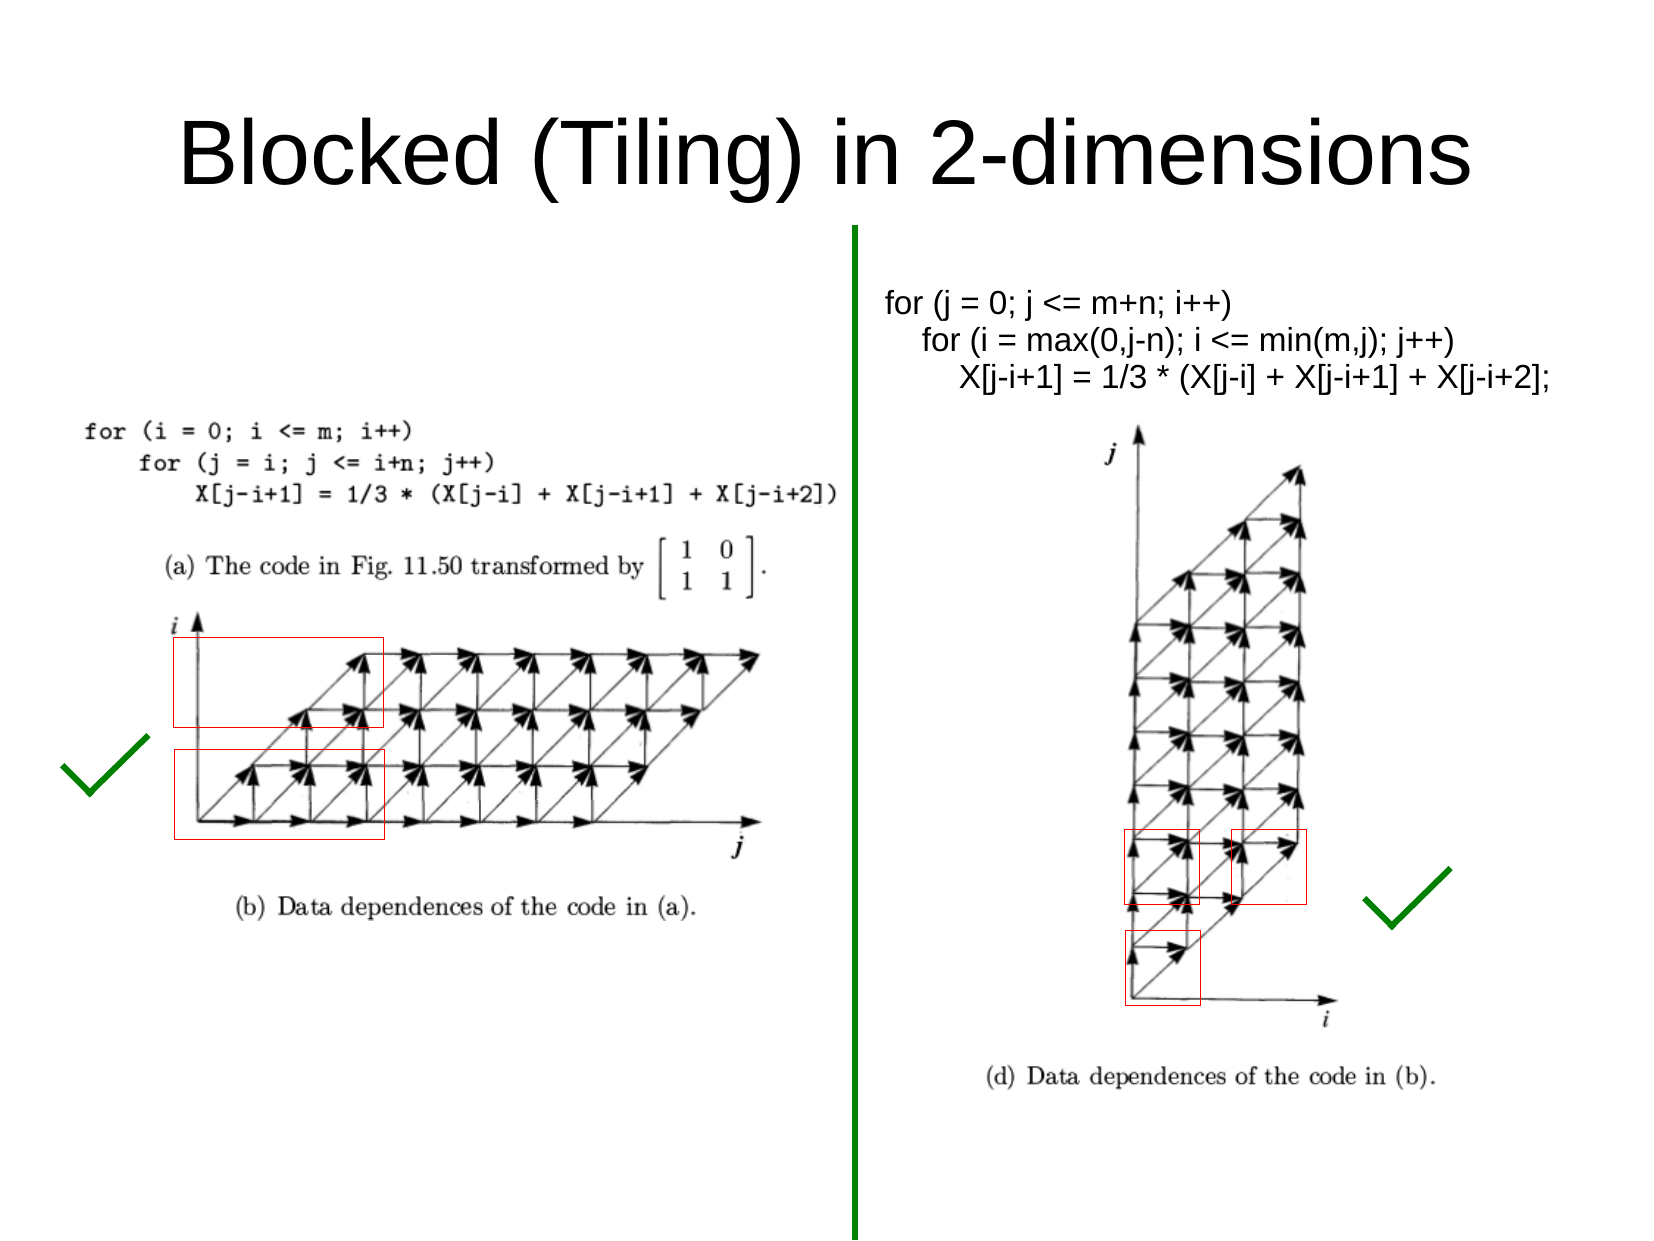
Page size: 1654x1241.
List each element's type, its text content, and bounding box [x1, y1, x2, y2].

text_box for (j = 0; j <= m+n; i++) for (i = max(0,j-n); i <= min(m,j); j++) X[j-i+1] = 1/3 * (X[j-i] + X[j-i+1] + X[j-i+2]; [870, 277, 1636, 413]
picture [75, 412, 852, 921]
title Blocked (Tiling) in 2-dimensions [82, 49, 1571, 257]
picture [983, 421, 1441, 1097]
